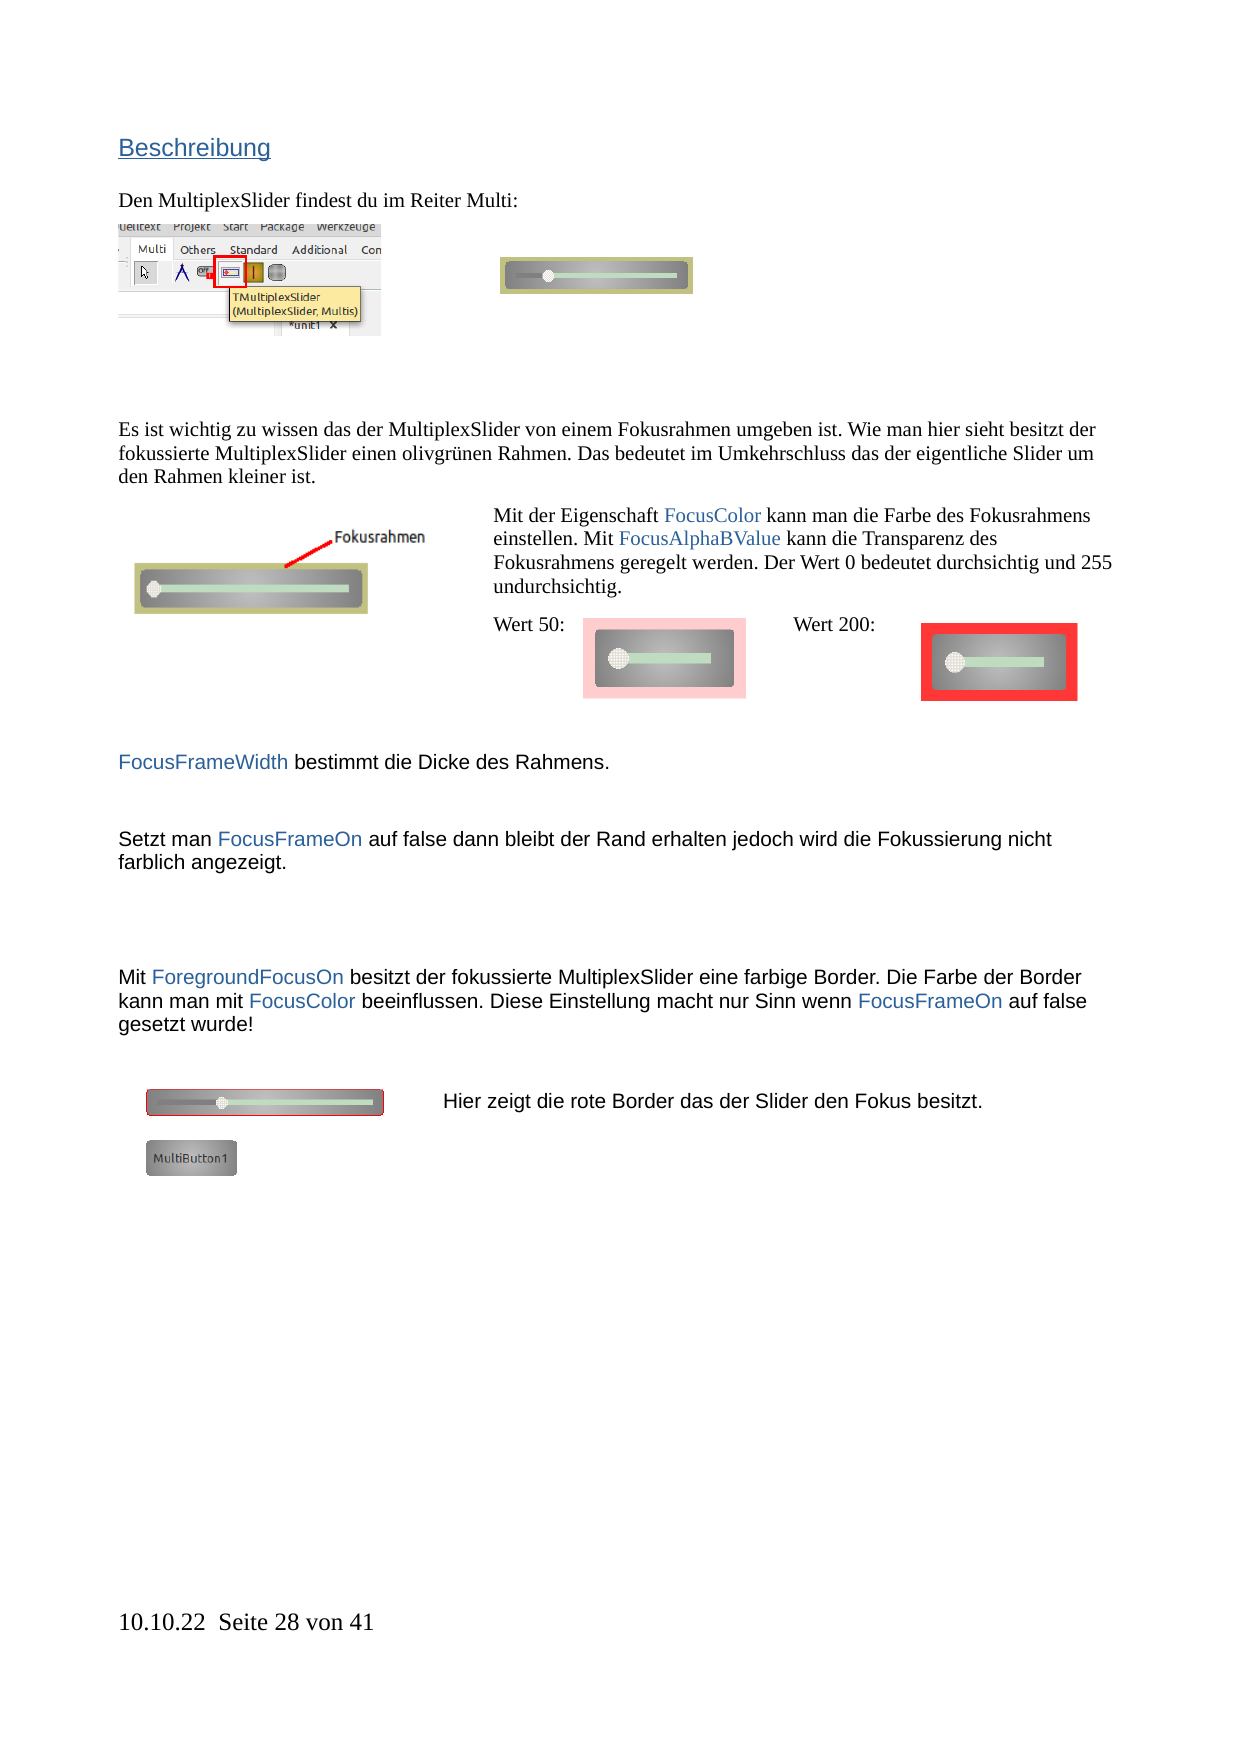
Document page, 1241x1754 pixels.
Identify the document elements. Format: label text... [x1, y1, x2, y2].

picture [119, 516, 439, 637]
text Den MultiplexSlider findest du im Reiter Multi: [118, 188, 1122, 212]
picture [120, 1068, 425, 1205]
text FocusFrameWidth bestimmt die Dicke des Rahmens. [118, 751, 1122, 774]
text Wert 50: [118, 612, 576, 660]
picture [118, 224, 382, 336]
text Wert 200: [754, 612, 1122, 660]
text Mit ForegroundFocusOn besitzt der fokussierte MultiplexSlider eine farbige Border. Die Farbe der Border kann man mit FocusColor beeinflussen. Diese Einstellung macht nur Sinn wenn FocusFrameOn auf false gesetzt wurde! [118, 966, 1122, 1036]
picture [489, 245, 704, 304]
picture [914, 616, 1086, 711]
subtitle Beschreibung [118, 133, 1122, 161]
text Es ist wichtig zu wissen das der MultiplexSlider von einem Fokusrahmen umgeben ist. Wie man hier sieht besitzt der fokussierte MultiplexSlider einen olivgrünen Rahmen. Das bedeutet im Umkehrschluss das der eigentliche Slider um den Rahmen kleiner ist. [118, 418, 1122, 489]
text Mit der Eigenschaft FocusColor kann man die Farbe des Fokusrahmens einstellen. Mit FocusAlphaBValue kann die Transparenz des Fokusrahmens geregelt werden. Der Wert 0 bedeutet durchsichtig und 255 undurchsichtig. [118, 503, 1122, 598]
text Hier zeigt die rote Border das der Slider den Fokus besitzt. [425, 1089, 1122, 1113]
picture [576, 612, 754, 709]
text Setzt man FocusFrameOn auf false dann bleibt der Rand erhalten jedoch wird die Fokussierung nicht farblich angezeigt. [118, 827, 1122, 874]
